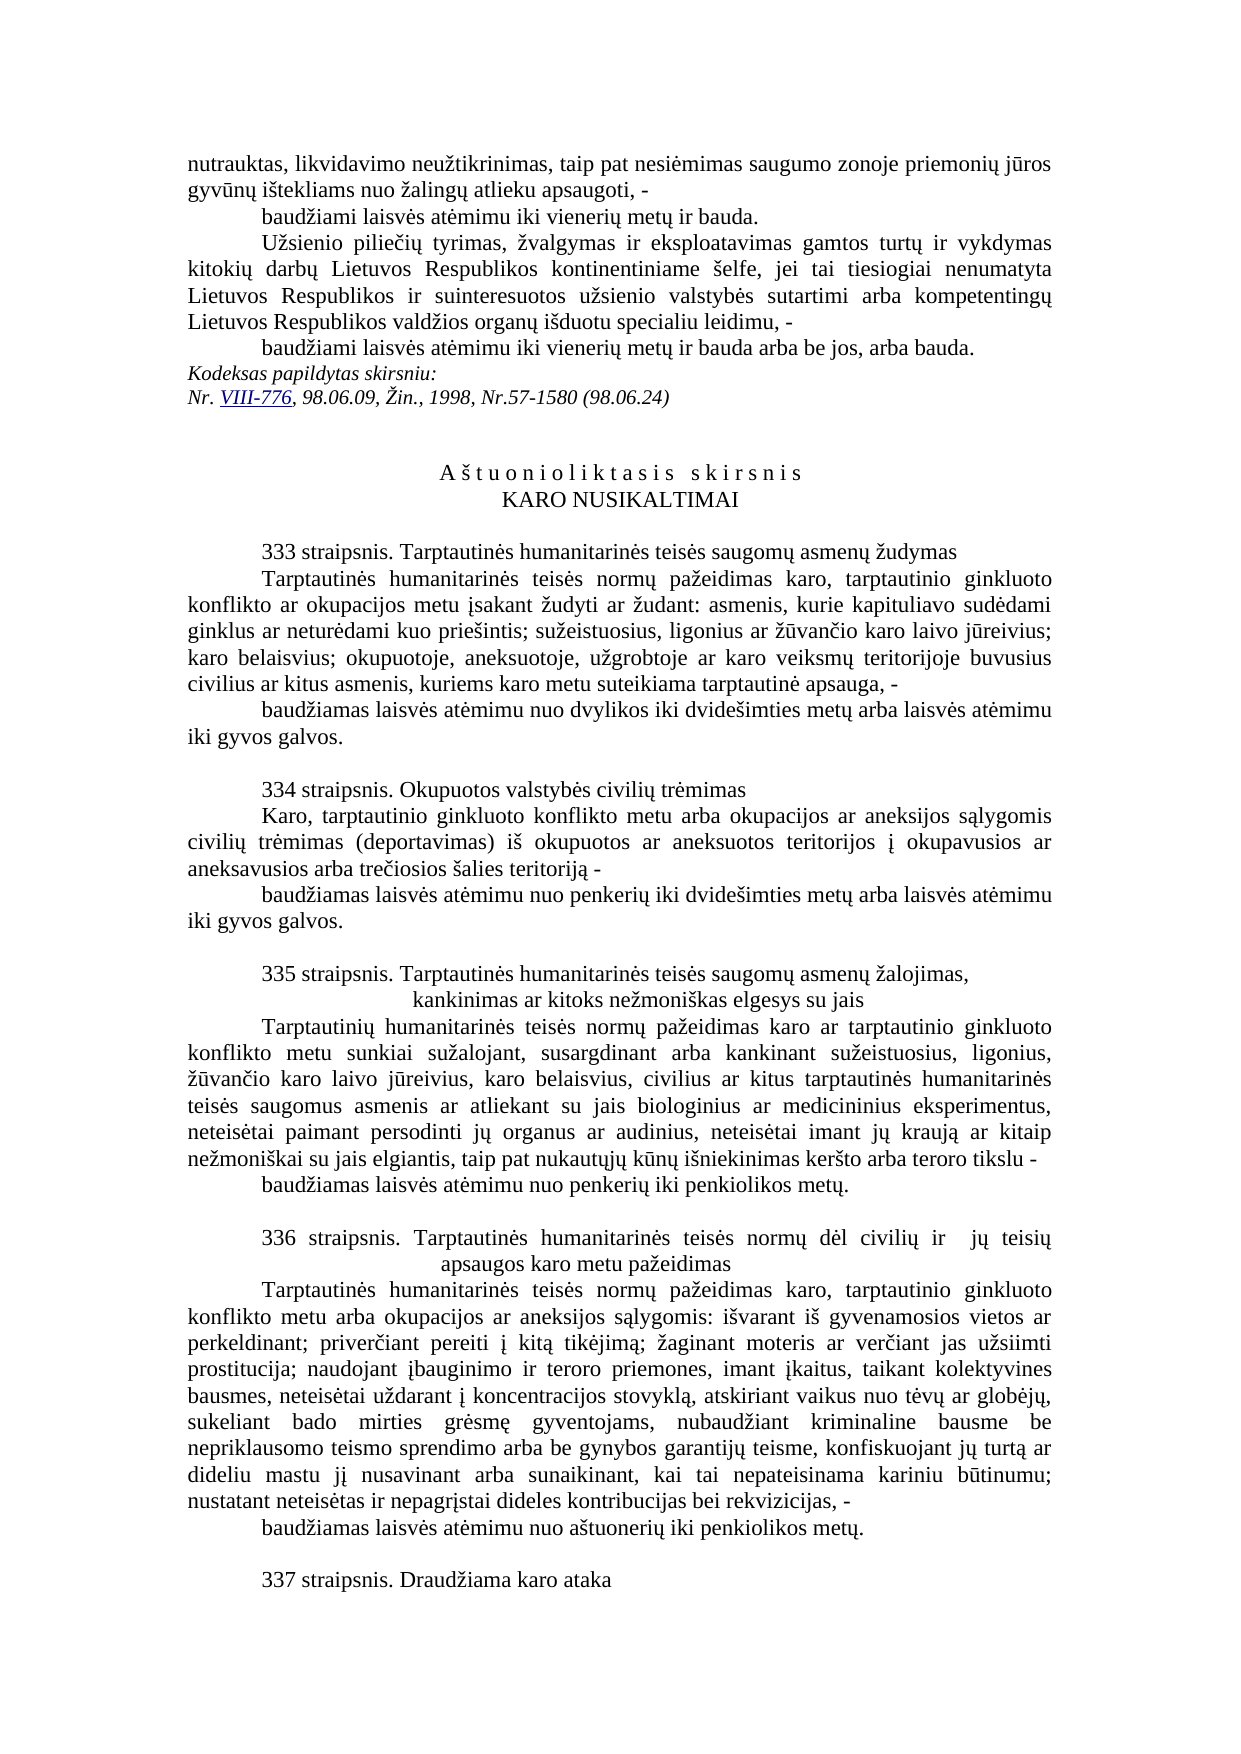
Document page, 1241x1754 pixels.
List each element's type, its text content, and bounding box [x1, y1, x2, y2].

text Tarptautinių humanitarinės teisės normų pažeidimas karo ar tarptautinio ginkluoto konflikto metu sunkiai sužalojant, susargdinant arba kankinant sužeistuosius, ligonius, žūvančio karo laivo jūreivius, karo belaisvius, civilius ar kitus tarptautinės humanitarinės teisės saugomus asmenis ar atliekant su jais biologinius ar medicininius eksperimentus, neteisėtai paimant persodinti jų organus ar audinius, neteisėtai imant jų kraują ar kitaip nežmoniškai su jais elgiantis, taip pat nukautųjų kūnų išniekinimas keršto arba teroro tikslu - [187, 1013, 1053, 1171]
text 336 straipsnis. Tarptautinės humanitarinės teisės normų dėl civilių ir jų teisių apsaugos karo metu pažeidimas [261, 1224, 1053, 1276]
text kankinimas ar kitoks nežmoniškas elgesys su jais [412, 986, 1053, 1013]
text Karo, tarptautinio ginkluoto konflikto metu arba okupacijos ar aneksijos sąlygomis civilių trėmimas (deportavimas) iš okupuotos ar aneksuotos teritorijos į okupavusios ar aneksavusios arba trečiosios šalies teritoriją - [187, 802, 1053, 881]
text nutrauktas, likvidavimo neužtikrinimas, taip pat nesiėmimas saugumo zonoje priemonių jūros gyvūnų ištekliams nuo žalingų atlieku apsaugoti, - [187, 150, 1053, 203]
text 333 straipsnis. Tarptautinės humanitarinės teisės saugomų asmenų žudymas [187, 538, 1053, 565]
text baudžiamas laisvės atėmimu nuo penkerių iki penkiolikos metų. [187, 1171, 1053, 1197]
text 337 straipsnis. Draudžiama karo ataka [187, 1566, 1053, 1593]
text 335 straipsnis. Tarptautinės humanitarinės teisės saugomų asmenų žalojimas, [261, 960, 1053, 986]
text baudžiami laisvės atėmimu iki vienerių metų ir bauda arba be jos, arba bauda. [187, 334, 1053, 361]
text Tarptautinės humanitarinės teisės normų pažeidimas karo, tarptautinio ginkluoto konflikto metu arba okupacijos ar aneksijos sąlygomis: išvarant iš gyvenamosios vietos ar perkeldinant; priverčiant pereiti į kitą tikėjimą; žaginant moteris ar verčiant jas užsiimti prostitucija; naudojant įbauginimo ir teroro priemones, imant įkaitus, taikant kolektyvines bausmes, neteisėtai uždarant į koncentracijos stovyklą, atskiriant vaikus nuo tėvų ar globėjų, sukeliant bado mirties grėsmę gyventojams, nubaudžiant kriminaline bausme be nepriklausomo teismo sprendimo arba be gynybos garantijų teisme, konfiskuojant jų turtą ar dideliu mastu jį nusavinant arba sunaikinant, kai tai nepateisinama kariniu būtinumu; nustatant neteisėtas ir nepagrįstai dideles kontribucijas bei rekvizicijas, - [187, 1276, 1053, 1513]
text Užsienio piliečių tyrimas, žvalgymas ir eksploatavimas gamtos turtų ir vykdymas kitokių darbų Lietuvos Respublikos kontinentiniame šelfe, jei tai tiesiogiai nenumatyta Lietuvos Respublikos ir suinteresuotos užsienio valstybės sutartimi arba kompetentingų Lietuvos Respublikos valdžios organų išduotu specialiu leidimu, - [187, 229, 1053, 334]
text 334 straipsnis. Okupuotos valstybės civilių trėmimas [187, 776, 1053, 802]
text Kodeksas papildytas skirsniu: [187, 361, 1053, 385]
text baudžiamas laisvės atėmimu nuo aštuonerių iki penkiolikos metų. [187, 1513, 1053, 1540]
text Tarptautinės humanitarinės teisės normų pažeidimas karo, tarptautinio ginkluoto konflikto ar okupacijos metu įsakant žudyti ar žudant: asmenis, kurie kapituliavo sudėdami ginklus ar neturėdami kuo priešintis; sužeistuosius, ligonius ar žūvančio karo laivo jūreivius; karo belaisvius; okupuotoje, aneksuotoje, užgrobtoje ar karo veiksmų teritorijoje buvusius civilius ar kitus asmenis, kuriems karo metu suteikiama tarptautinė apsauga, - [187, 565, 1053, 697]
text Nr. VIII-776, 98.06.09, Žin., 1998, Nr.57-1580 (98.06.24) [187, 385, 1053, 409]
text A š t u o n i o l i k t a s i s s k i r s n i s [187, 459, 1053, 486]
text Karo nusikaltimai [187, 486, 1053, 512]
text baudžiamas laisvės atėmimu nuo dvylikos iki dvidešimties metų arba laisvės atėmimu iki gyvos galvos. [187, 697, 1053, 749]
text baudžiamas laisvės atėmimu nuo penkerių iki dvidešimties metų arba laisvės atėmimu iki gyvos galvos. [187, 881, 1053, 934]
text baudžiami laisvės atėmimu iki vienerių metų ir bauda. [187, 203, 1053, 229]
